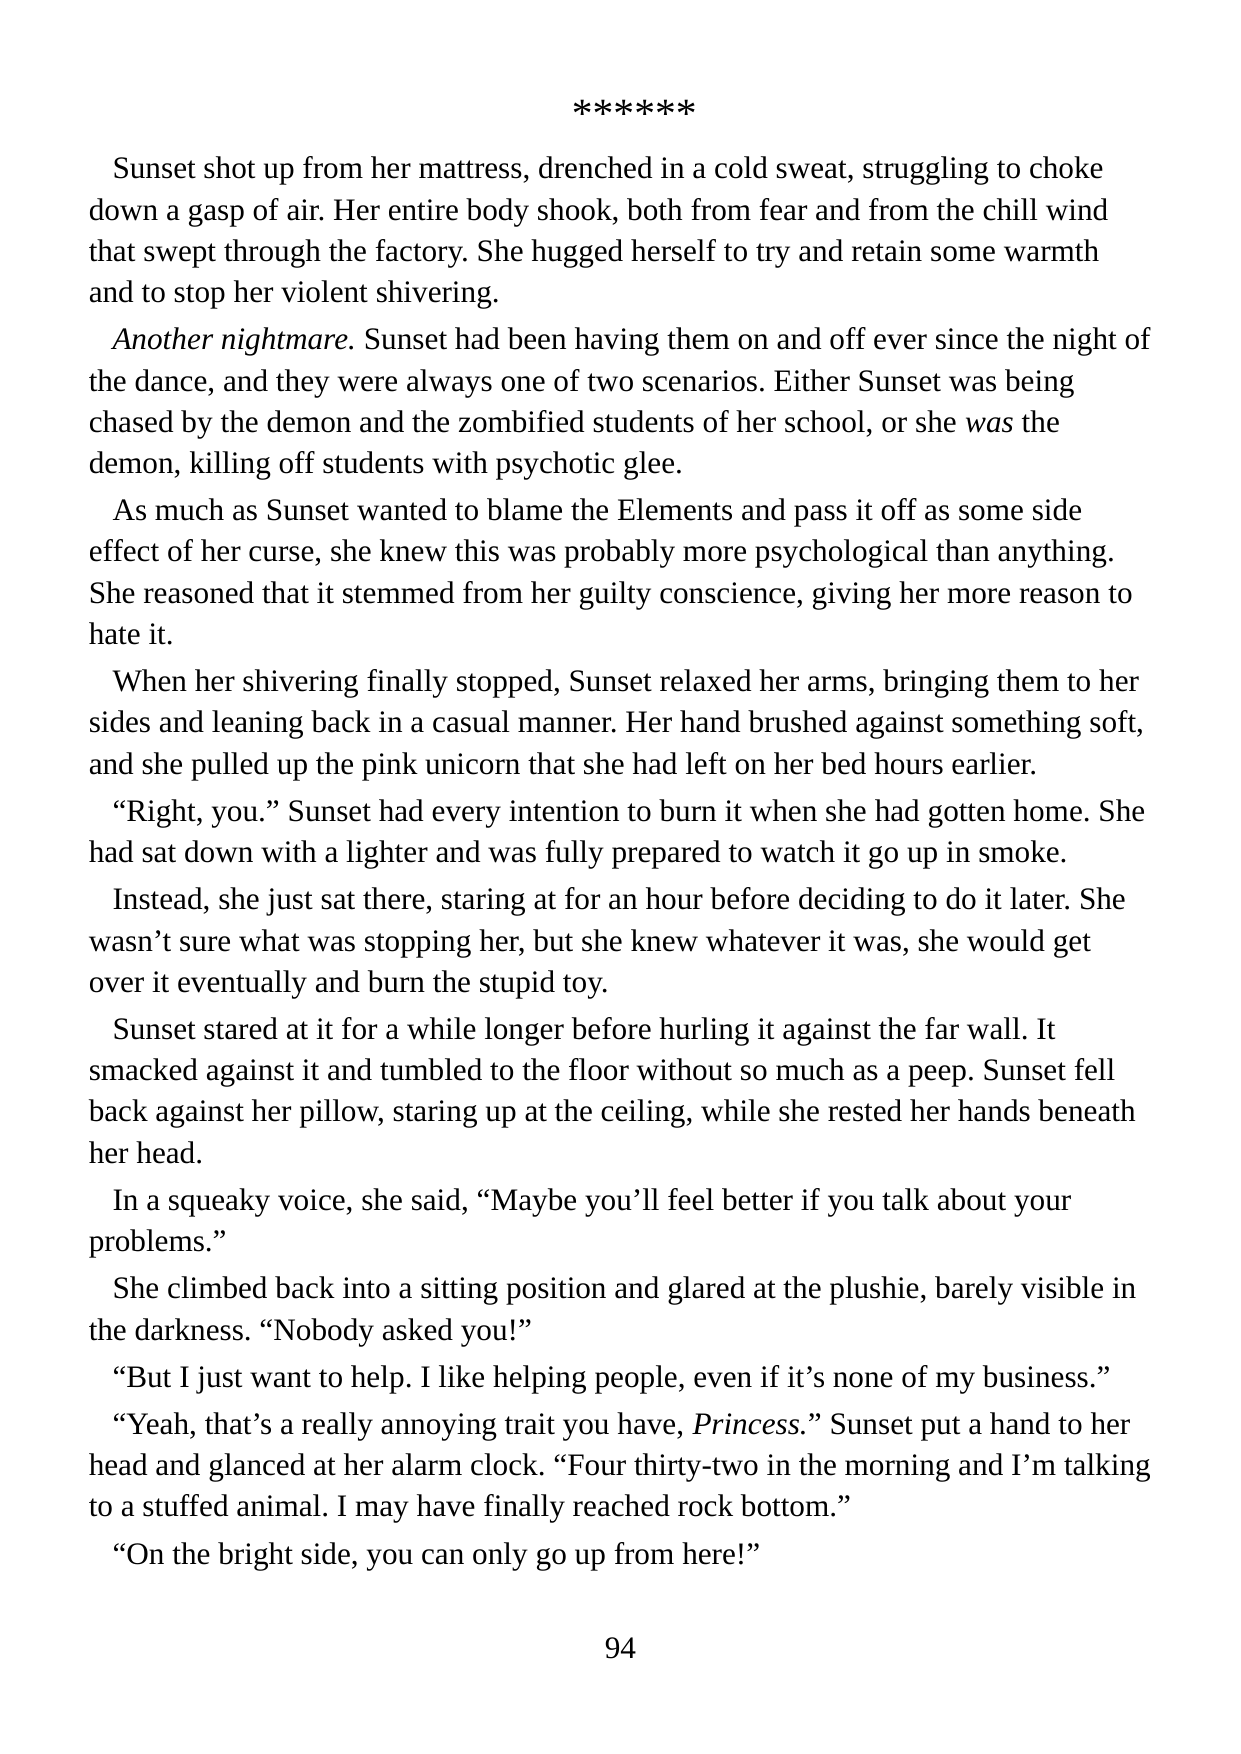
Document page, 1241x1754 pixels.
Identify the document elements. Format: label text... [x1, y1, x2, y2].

text “But I just want to help. I like helping people, even if it’s none of my business.” [88, 1358, 1152, 1394]
text “Yeah, that’s a really annoying trait you have, Princess.” Sunset put a hand to her head and glanced at her alarm clock. “Four thirty-two in the morning and I’m talking to a stuffed animal. I may have finally reached rock bottom.” [88, 1405, 1152, 1524]
text When her shivering finally stopped, Sunset relaxed her arms, bringing them to her sides and leaning back in a casual manner. Her hand brushed against something soft, and she pulled up the pink unicorn that she had left on her bed hours earlier. [88, 662, 1152, 781]
text Instead, she just sat there, staring at for an hour before deciding to do it later. She wasn’t sure what was stopping her, but she knew whatever it was, she would get over it eventually and burn the stupid toy. [88, 881, 1152, 999]
text In a squeaky voice, she said, “Maybe you’ll feel better if you talk about your problems.” [88, 1181, 1152, 1258]
text “Right, you.” Sunset had every intention to burn it when she had gotten home. She had sat down with a lighter and was fully prepared to watch it go up in smoke. [88, 792, 1152, 869]
text Another nightmare. Sunset had been having them on and off ever since the night of the dance, and they were always one of two scenarios. Either Sunset was being chased by the demon and the zombified students of her school, or she was the demon, killing off students with psychotic glee. [88, 321, 1152, 480]
text ****** [88, 88, 1152, 136]
text Sunset shot up from her mattress, drenched in a cold sweat, struggling to choke down a gasp of air. Her entire body shook, both from fear and from the chill wind that swept through the factory. She hugged herself to try and retain some warmth and to stop her violent shivering. [88, 149, 1152, 309]
text As much as Sunset wanted to blame the Elements and pass it off as some side effect of her curse, she knew this was probably more psychological than anything. She reasoned that it stemmed from her guilty conscience, giving her more reason to hate it. [88, 491, 1152, 651]
text “On the bright side, you can only go up from here!” [88, 1535, 1152, 1571]
text Sunset stared at it for a while longer before hurling it against the far wall. It smacked against it and tumbled to the floor without so much as a peep. Sunset fell back against her pillow, staring up at the ceiling, while she rested her hands beneath her head. [88, 1010, 1152, 1170]
text She climbed back into a sitting position and glared at the plushie, barely visible in the darkness. “Nobody asked you!” [88, 1269, 1152, 1347]
